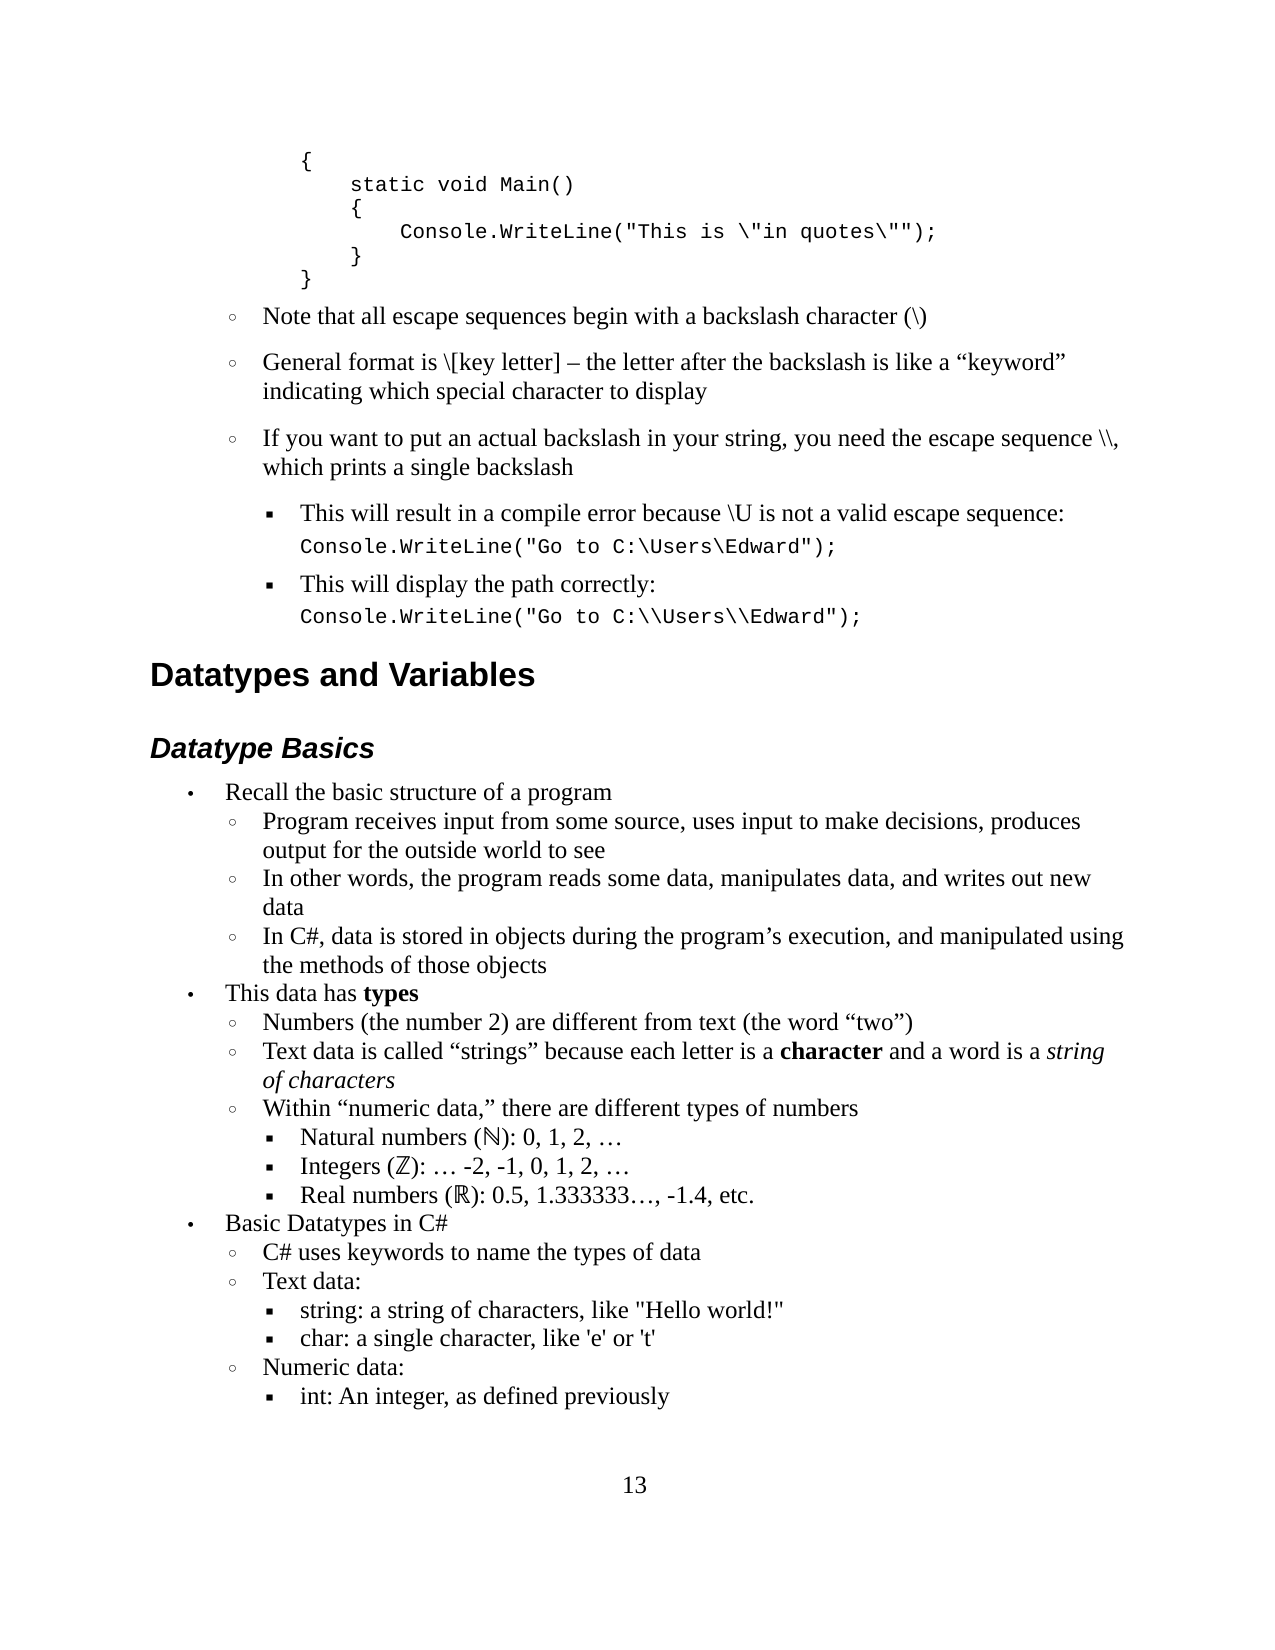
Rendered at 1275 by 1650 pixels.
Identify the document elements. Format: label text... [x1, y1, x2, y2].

list Numeric data: [225, 1352, 1125, 1381]
list Recall the basic structure of a program [187, 777, 1125, 806]
list Basic Datatypes in C# [187, 1208, 1125, 1237]
list } [262, 268, 1125, 292]
list } [262, 244, 1125, 268]
list Within “numeric data,” there are different types of numbers [225, 1093, 1125, 1122]
list Note that all escape sequences begin with a backslash character (\) [225, 301, 1125, 329]
list Real numbers (ℝ): 0.5, 1.333333…, -1.4, etc. [262, 1180, 1125, 1208]
subtitle Datatypes and Variables [150, 655, 1125, 694]
list Program receives input from some source, uses input to make decisions, produces output for the outside world to see [225, 806, 1125, 863]
list string: a string of characters, like "Hello world!" [262, 1295, 1125, 1323]
list Integers (ℤ): … -2, -1, 0, 1, 2, … [262, 1151, 1125, 1180]
list Natural numbers (ℕ): 0, 1, 2, … [262, 1122, 1125, 1151]
list C# uses keywords to name the types of data [225, 1237, 1125, 1266]
list int: An integer, as defined previously [262, 1381, 1125, 1410]
list General format is \[key letter] – the letter after the backslash is like a “keyword” indicating which special character to display [225, 347, 1125, 405]
list This will result in a compile error because \U is not a valid escape sequence: [262, 498, 1125, 527]
list Text data is called “strings” because each letter is a character and a word is a string of characters [225, 1036, 1125, 1093]
list Console.WriteLine("Go to C:\Users\Edward"); [262, 536, 1125, 560]
list In C#, data is stored in objects during the program’s execution, and manipulated using the methods of those objects [225, 921, 1125, 978]
list This data has types [187, 978, 1125, 1007]
list { [262, 150, 1125, 174]
list Text data: [225, 1266, 1125, 1295]
list static void Main() [262, 174, 1125, 197]
list This will display the path correctly: [262, 569, 1125, 597]
subtitle Datatype Basics [150, 731, 1125, 765]
list Console.WriteLine("Go to C:\\Users\\Edward"); [262, 606, 1125, 630]
list Console.WriteLine("This is \"in quotes\""); [262, 221, 1125, 244]
list { [262, 197, 1125, 221]
list In other words, the program reads some data, manipulates data, and writes out new data [225, 863, 1125, 921]
list If you want to put an actual backslash in your string, you need the escape sequence \\, which prints a single backslash [225, 423, 1125, 480]
list Numbers (the number 2) are different from text (the word “two”) [225, 1007, 1125, 1036]
list char: a single character, like 'e' or 't' [262, 1323, 1125, 1352]
